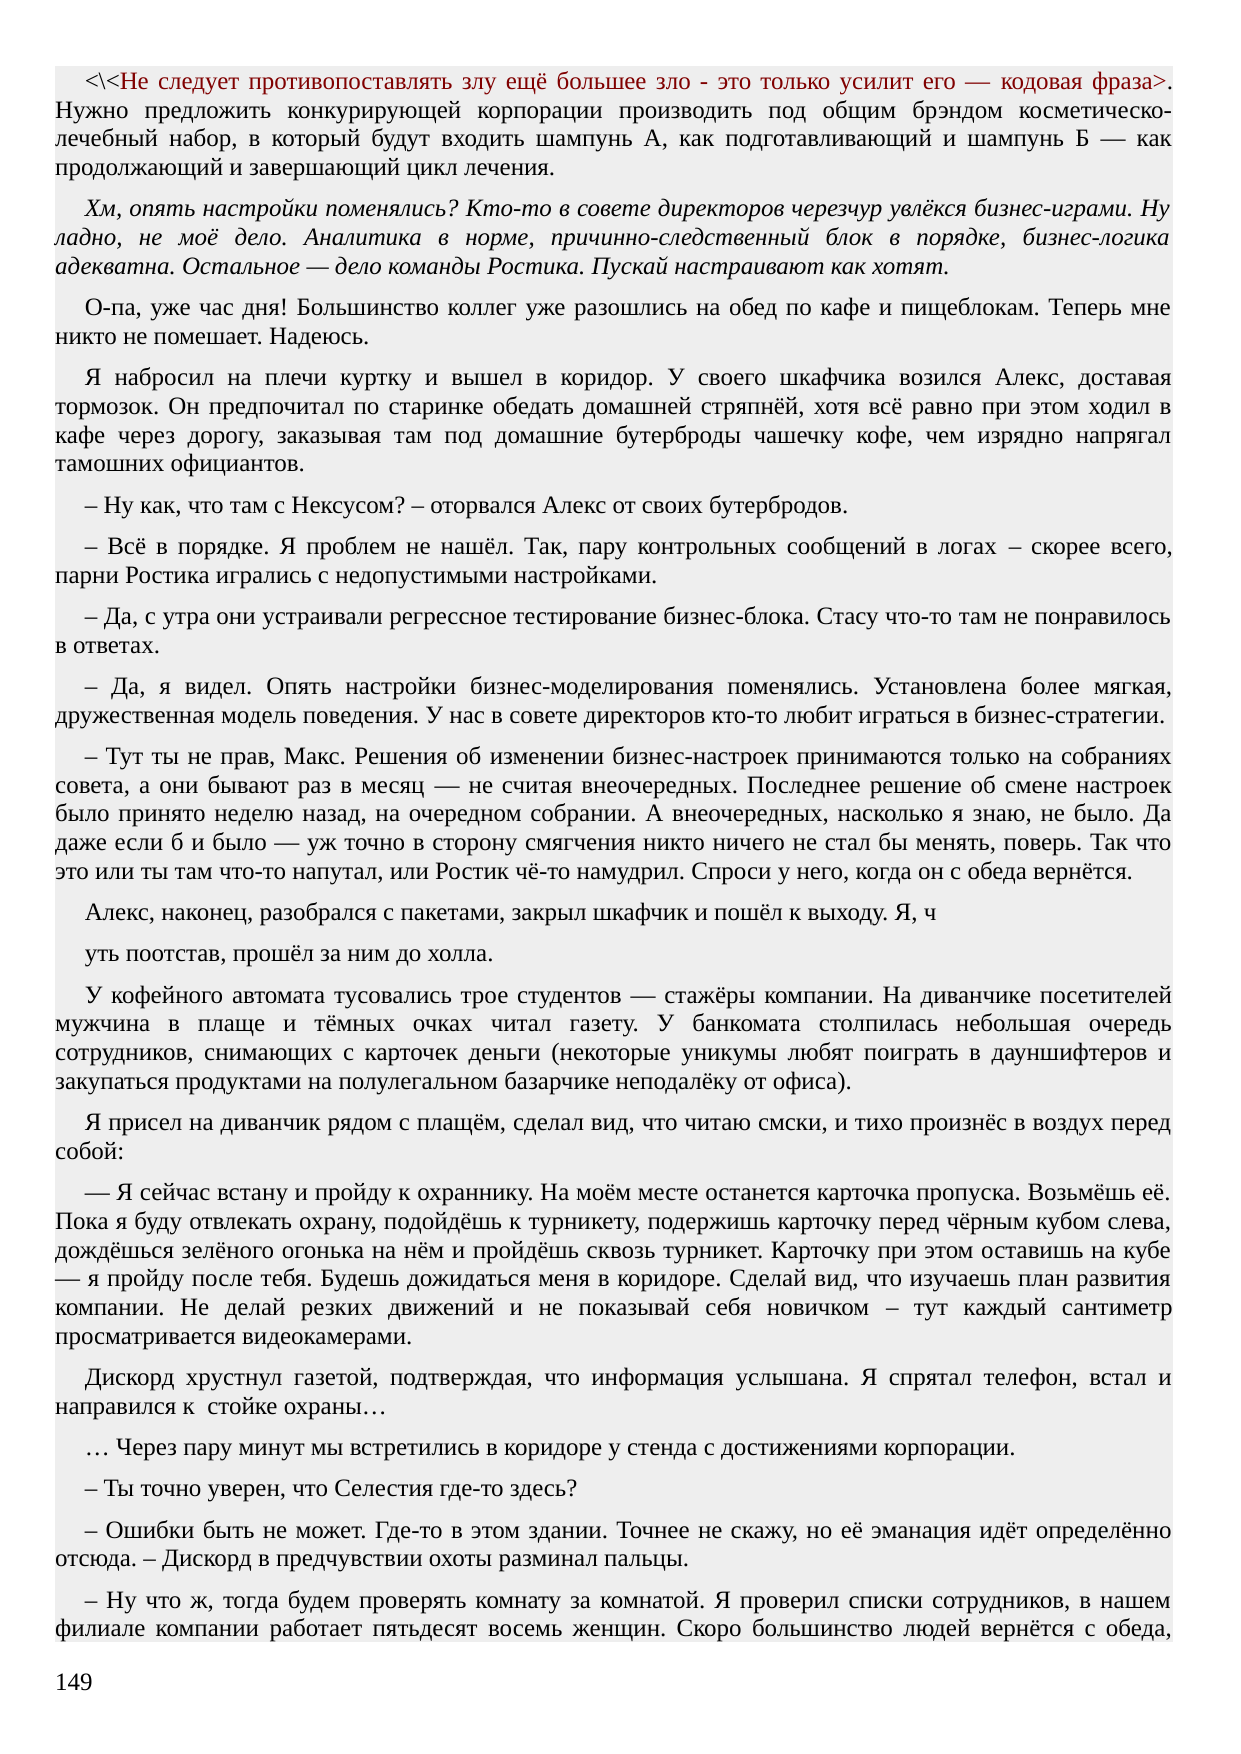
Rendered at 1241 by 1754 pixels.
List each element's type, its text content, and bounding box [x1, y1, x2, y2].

text Хм, опять настройки поменялись? Кто-то в совете директоров черезчур увлёкся бизнес-играми. Ну ладно, не моё дело. Аналитика в норме, причинно-следственный блок в порядке, бизнес-логика адекватна. Остальное — дело команды Ростика. Пускай настраивают как хотят. [55, 193, 1173, 280]
text … Через пару минут мы встретились в коридоре у стенда с достижениями корпорации. [55, 1432, 1173, 1461]
text Я набросил на плечи куртку и вышел в коридор. У своего шкафчика возился Алекс, доставая тормозок. Он предпочитал по старинке обедать домашней стряпнёй, хотя всё равно при этом ходил в кафе через дорогу, заказывая там под домашние бутерброды чашечку кофе, чем изрядно напрягал тамошних официантов. [55, 362, 1173, 477]
text – Тут ты не прав, Макс. Решения об изменении бизнес-настроек принимаются только на собраниях совета, а они бывают раз в месяц — не считая внеочередных. Последнее решение об смене настроек было принято неделю назад, на очередном собрании. А внеочередных, насколько я знаю, не было. Да даже если б и было — уж точно в сторону смягчения никто ничего не стал бы менять, поверь. Так что это или ты там что-то напутал, или Ростик чё-то намудрил. Спроси у него, когда он с обеда вернётся. [55, 741, 1173, 885]
text – Да, я видел. Опять настройки бизнес-моделирования поменялись. Установлена более мягкая, дружественная модель поведения. У нас в совете директоров кто-то любит играться в бизнес-стратегии. [55, 671, 1173, 728]
text – Ну как, что там с Нексусом? – оторвался Алекс от своих бутербродов. [55, 490, 1173, 518]
text <\<Не следует противопоставлять злу ещё большее зло - это только усилит его — кодовая фраза>. Нужно предложить конкурирующей корпорации производить под общим брэндом косметическо-лечебный набор, в который будут входить шампунь А, как подготавливающий и шампунь Б — как продолжающий и завершающий цикл лечения. [55, 66, 1173, 181]
text У кофейного автомата тусовались трое студентов — стажёры компании. На диванчике посетителей мужчина в плаще и тёмных очках читал газету. У банкомата столпилась небольшая очередь сотрудников, снимающих с карточек деньги (некоторые уникумы любят поиграть в дауншифтеров и закупаться продуктами на полулегальном базарчике неподалёку от офиса). [55, 980, 1173, 1095]
text – Ну что ж, тогда будем проверять комнату за комнатой. Я проверил списки сотрудников, в нашем филиале компании работает пятьдесят восемь женщин. Скоро большинство людей вернётся с обеда, [55, 1585, 1173, 1642]
text О-па, уже час дня! Большинство коллег уже разошлись на обед по кафе и пищеблокам. Теперь мне никто не помешает. Надеюсь. [55, 292, 1173, 350]
text – Ты точно уверен, что Селестия где-то здесь? [55, 1473, 1173, 1502]
text Алекс, наконец, разобрался с пакетами, закрыл шкафчик и пошёл к выходу. Я, ч [55, 897, 1173, 926]
text Я присел на диванчик рядом с плащём, сделал вид, что читаю смски, и тихо произнёс в воздух перед собой: [55, 1107, 1173, 1165]
text – Ошибки быть не может. Где-то в этом здании. Точнее не скажу, но её эманация идёт определённо отсюда. – Дискорд в предчувствии охоты разминал пальцы. [55, 1515, 1173, 1572]
text – Да, с утра они устраивали регрессное тестирование бизнес-блока. Стасу что-то там не понравилось в ответах. [55, 601, 1173, 658]
text уть поотстав, прошёл за ним до холла. [55, 938, 1173, 967]
text Дискорд хрустнул газетой, подтверждая, что информация услышана. Я спрятал телефон, встал и направился к стойке охраны… [55, 1362, 1173, 1420]
text — Я сейчас встану и пройду к охраннику. На моём месте останется карточка пропуска. Возьмёшь её. Пока я буду отвлекать охрану, подойдёшь к турникету, подержишь карточку перед чёрным кубом слева, дождёшься зелёного огонька на нём и пройдёшь сквозь турникет. Карточку при этом оставишь на кубе — я пройду после тебя. Будешь дожидаться меня в коридоре. Сделай вид, что изучаешь план развития компании. Не делай резких движений и не показывай себя новичком – тут каждый сантиметр просматривается видеокамерами. [55, 1177, 1173, 1350]
text – Всё в порядке. Я проблем не нашёл. Так, пару контрольных сообщений в логах – скорее всего, парни Ростика игрались с недопустимыми настройками. [55, 531, 1173, 588]
